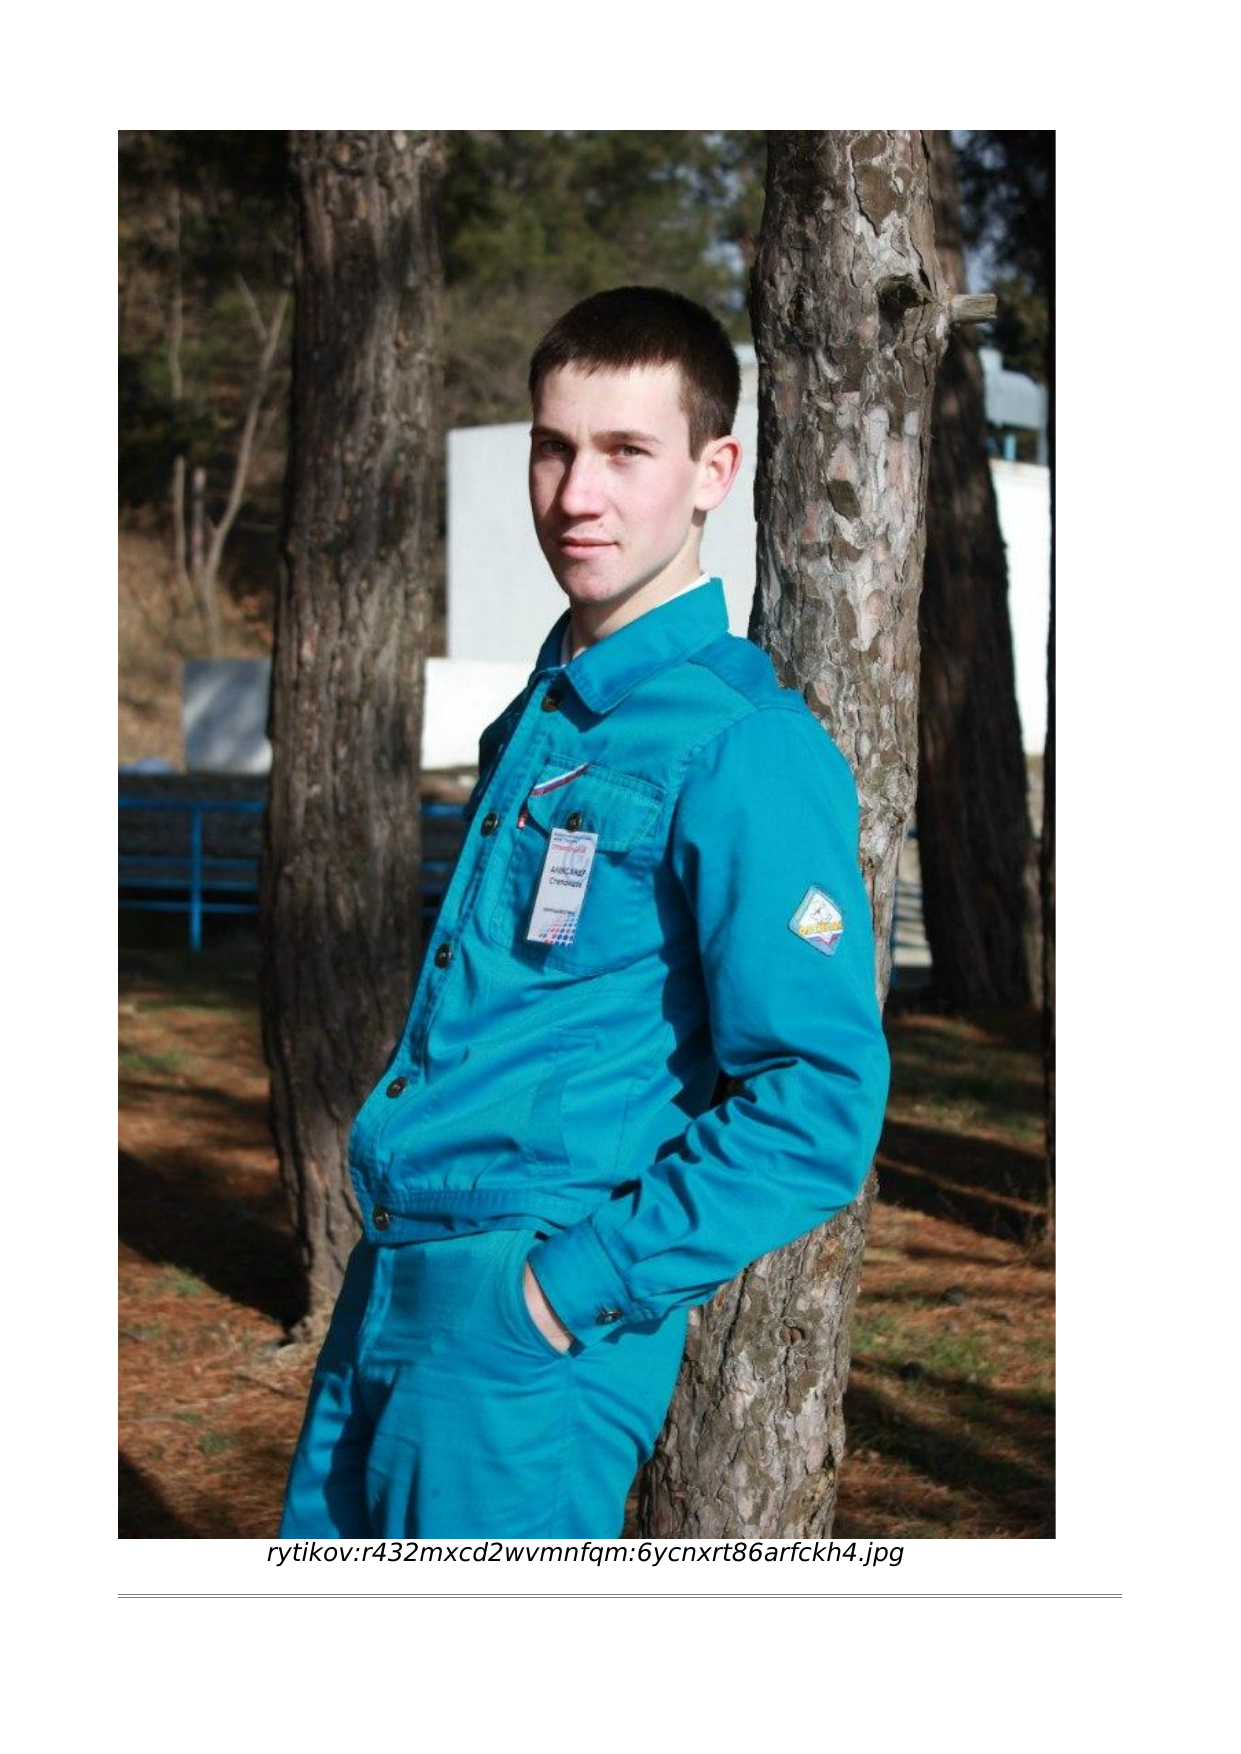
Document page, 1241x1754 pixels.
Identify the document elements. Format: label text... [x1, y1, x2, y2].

picture [629, 1292, 634, 1300]
picture [543, 981, 577, 987]
picture [637, 1287, 642, 1295]
picture [764, 1059, 785, 1073]
picture [612, 854, 645, 879]
picture [448, 1166, 472, 1189]
picture [404, 1488, 417, 1539]
picture [561, 1084, 683, 1181]
picture [522, 1478, 542, 1489]
picture [676, 1202, 683, 1211]
picture [681, 1114, 692, 1123]
picture [598, 644, 633, 669]
picture [436, 941, 456, 974]
picture [292, 1514, 296, 1526]
picture [429, 1065, 439, 1072]
picture [847, 1026, 858, 1031]
picture [482, 1177, 491, 1184]
picture [757, 1073, 776, 1106]
picture [658, 1136, 697, 1164]
picture [757, 1134, 810, 1152]
picture [461, 834, 574, 998]
picture [673, 1128, 684, 1136]
picture [443, 958, 463, 1018]
picture [700, 1123, 732, 1165]
picture [742, 1107, 776, 1123]
picture [432, 1176, 442, 1186]
picture [362, 1194, 369, 1208]
picture [521, 1180, 562, 1186]
picture [118, 130, 1056, 1539]
picture [579, 692, 585, 699]
picture [525, 749, 542, 773]
picture [805, 1064, 816, 1072]
picture [488, 1213, 503, 1220]
picture [361, 1186, 366, 1194]
picture [635, 1323, 653, 1329]
picture [656, 1296, 672, 1306]
picture [817, 1074, 829, 1087]
picture [597, 1178, 655, 1214]
picture [499, 1006, 514, 1012]
picture [726, 1033, 734, 1046]
picture [625, 1229, 659, 1245]
picture [595, 1253, 615, 1279]
picture [645, 998, 661, 1007]
picture [508, 1176, 519, 1184]
picture [378, 1239, 384, 1246]
picture [507, 716, 512, 725]
picture [642, 801, 853, 1122]
picture [486, 1395, 562, 1445]
picture [794, 1157, 817, 1165]
picture [480, 794, 488, 806]
picture [773, 996, 843, 1026]
picture [713, 930, 719, 939]
picture [541, 1376, 558, 1384]
picture [774, 966, 793, 981]
picture [575, 1346, 581, 1358]
picture [428, 1220, 577, 1355]
picture [666, 1210, 685, 1236]
text rytikov:r432mxcd2wvmnfqm:6ycnxrt86arfckh4.jpg [118, 1539, 1056, 1567]
picture [624, 781, 643, 788]
picture [308, 1473, 320, 1484]
picture [558, 1438, 606, 1539]
picture [414, 1192, 469, 1202]
picture [536, 1196, 600, 1226]
picture [670, 1153, 680, 1161]
picture [415, 1029, 421, 1036]
picture [576, 1301, 581, 1310]
picture [504, 748, 509, 757]
picture [442, 808, 499, 924]
picture [610, 1333, 616, 1340]
picture [364, 1171, 476, 1247]
picture [711, 1117, 741, 1158]
picture [425, 993, 431, 1003]
picture [394, 1277, 399, 1305]
picture [618, 633, 637, 640]
picture [446, 1141, 517, 1154]
picture [598, 1193, 633, 1222]
picture [466, 887, 473, 903]
picture [565, 1189, 580, 1196]
picture [591, 661, 598, 671]
picture [705, 815, 716, 840]
picture [782, 933, 790, 945]
picture [394, 1021, 676, 1150]
picture [595, 815, 600, 824]
picture [633, 1301, 643, 1308]
picture [536, 1153, 557, 1159]
picture [380, 1249, 386, 1256]
picture [515, 1000, 523, 1006]
picture [612, 904, 663, 942]
picture [412, 1035, 426, 1068]
picture [823, 1184, 846, 1191]
picture [607, 1404, 642, 1430]
picture [706, 1109, 715, 1116]
picture [645, 1151, 656, 1165]
picture [635, 1438, 645, 1458]
picture [785, 1058, 804, 1070]
picture [405, 1098, 417, 1104]
picture [511, 1453, 546, 1465]
picture [606, 870, 616, 888]
picture [476, 863, 483, 877]
picture [594, 1304, 624, 1339]
picture [504, 758, 660, 964]
picture [657, 1184, 666, 1191]
picture [563, 1261, 590, 1301]
picture [429, 1036, 447, 1057]
picture [753, 1123, 775, 1136]
picture [379, 1176, 391, 1187]
picture [432, 970, 658, 1091]
picture [664, 1167, 695, 1225]
picture [415, 1151, 443, 1171]
picture [781, 1124, 804, 1136]
